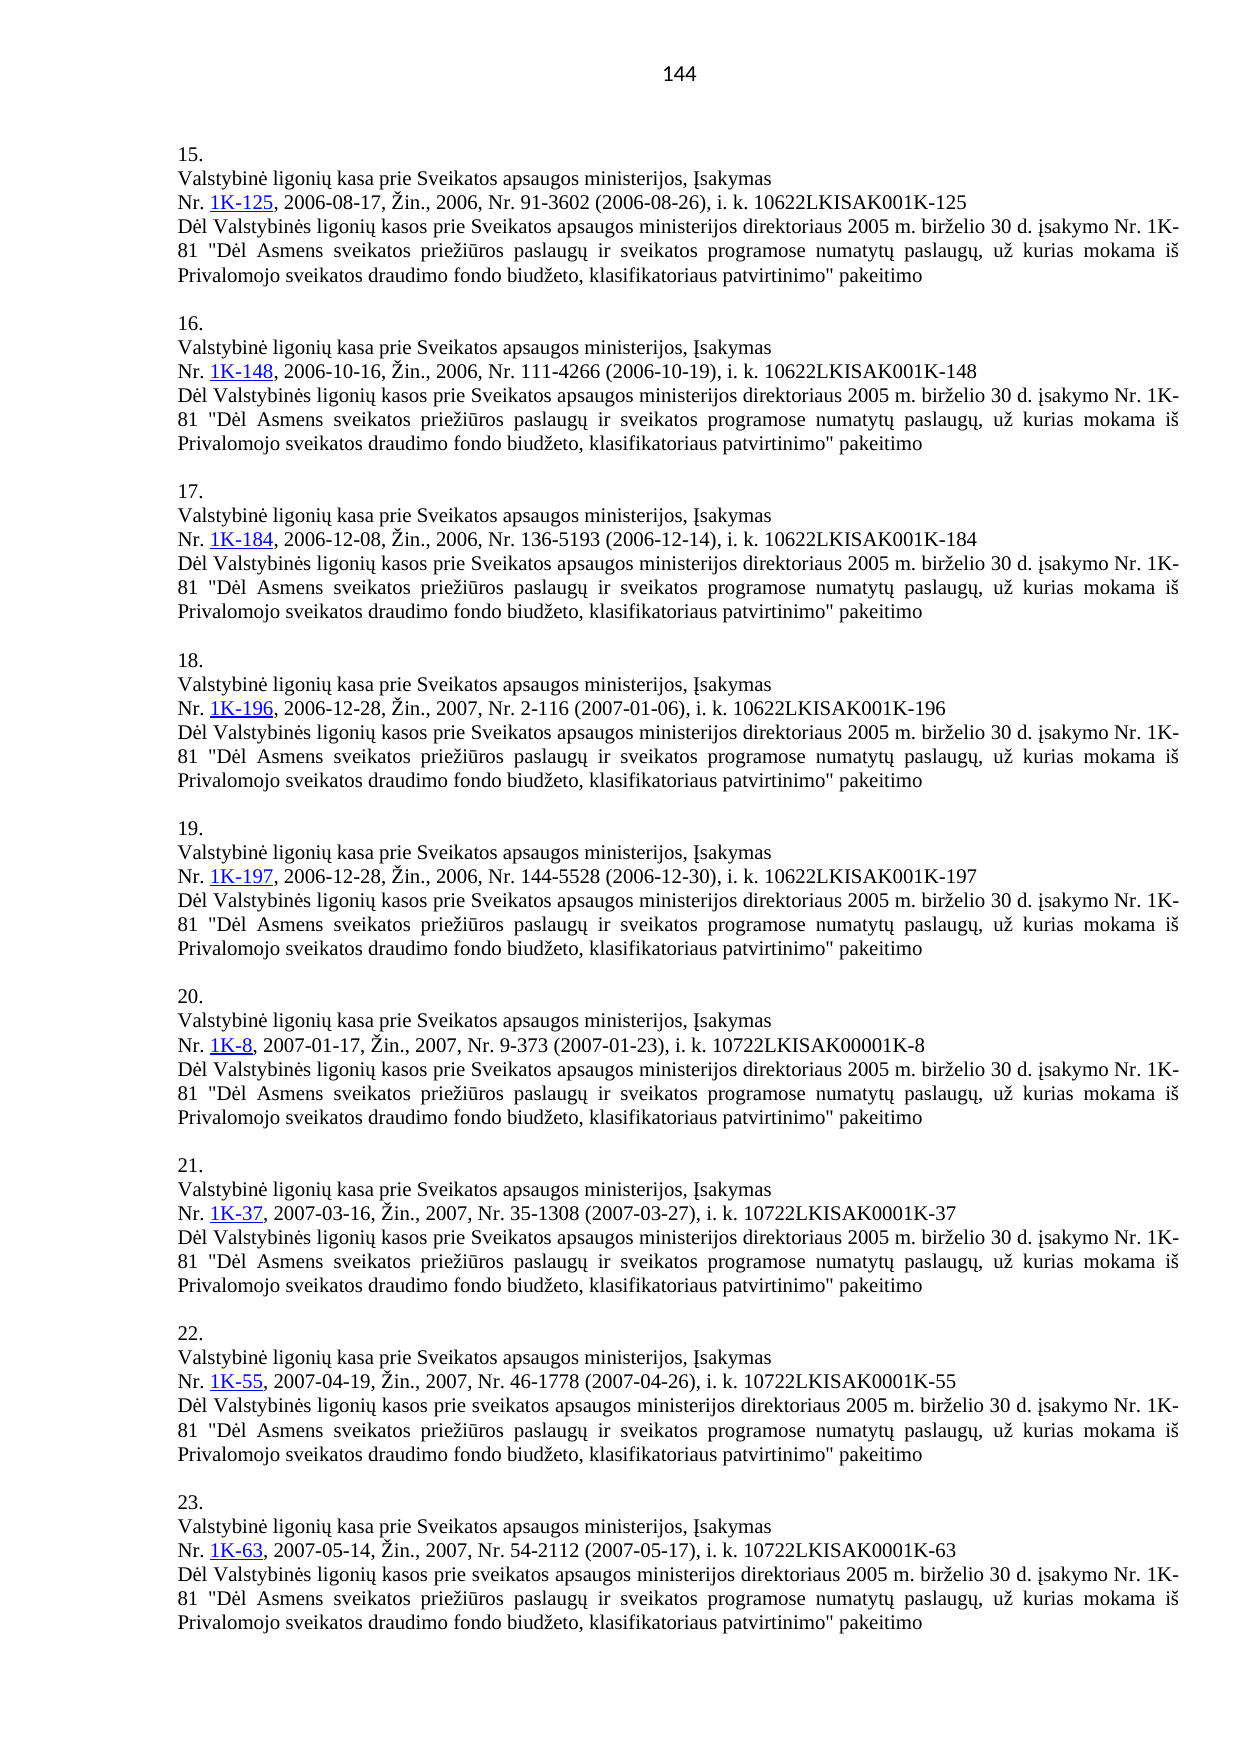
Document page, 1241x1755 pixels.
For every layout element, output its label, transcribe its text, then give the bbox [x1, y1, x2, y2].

text Nr. 1K-55, 2007-04-19, Žin., 2007, Nr. 46-1778 (2007-04-26), i. k. 10722LKISAK0001K-55 [177, 1369, 1181, 1393]
text 20. [177, 984, 1181, 1008]
text Nr. 1K-197, 2006-12-28, Žin., 2006, Nr. 144-5528 (2006-12-30), i. k. 10622LKISAK001K-197 [177, 864, 1181, 888]
text Dėl Valstybinės ligonių kasos prie Sveikatos apsaugos ministerijos direktoriaus 2005 m. birželio 30 d. įsakymo Nr. 1K-81 "Dėl Asmens sveikatos priežiūros paslaugų ir sveikatos programose numatytų paslaugų, už kurias mokama iš Privalomojo sveikatos draudimo fondo biudžeto, klasifikatoriaus patvirtinimo" pakeitimo [177, 214, 1181, 287]
text Dėl Valstybinės ligonių kasos prie Sveikatos apsaugos ministerijos direktoriaus 2005 m. birželio 30 d. įsakymo Nr. 1K-81 "Dėl Asmens sveikatos priežiūros paslaugų ir sveikatos programose numatytų paslaugų, už kurias mokama iš Privalomojo sveikatos draudimo fondo biudžeto, klasifikatoriaus patvirtinimo" pakeitimo [177, 551, 1181, 623]
text Valstybinė ligonių kasa prie Sveikatos apsaugos ministerijos, Įsakymas [177, 166, 1181, 190]
text Dėl Valstybinės ligonių kasos prie sveikatos apsaugos ministerijos direktoriaus 2005 m. birželio 30 d. įsakymo Nr. 1K-81 "Dėl Asmens sveikatos priežiūros paslaugų ir sveikatos programose numatytų paslaugų, už kurias mokama iš Privalomojo sveikatos draudimo fondo biudžeto, klasifikatoriaus patvirtinimo" pakeitimo [177, 1393, 1181, 1466]
text 22. [177, 1321, 1181, 1345]
text Valstybinė ligonių kasa prie Sveikatos apsaugos ministerijos, Įsakymas [177, 1345, 1181, 1369]
text Valstybinė ligonių kasa prie Sveikatos apsaugos ministerijos, Įsakymas [177, 503, 1181, 527]
text 17. [177, 479, 1181, 503]
text 15. [177, 142, 1181, 166]
text Dėl Valstybinės ligonių kasos prie Sveikatos apsaugos ministerijos direktoriaus 2005 m. birželio 30 d. įsakymo Nr. 1K-81 "Dėl Asmens sveikatos priežiūros paslaugų ir sveikatos programose numatytų paslaugų, už kurias mokama iš Privalomojo sveikatos draudimo fondo biudžeto, klasifikatoriaus patvirtinimo" pakeitimo [177, 720, 1181, 792]
text Dėl Valstybinės ligonių kasos prie Sveikatos apsaugos ministerijos direktoriaus 2005 m. birželio 30 d. įsakymo Nr. 1K-81 "Dėl Asmens sveikatos priežiūros paslaugų ir sveikatos programose numatytų paslaugų, už kurias mokama iš Privalomojo sveikatos draudimo fondo biudžeto, klasifikatoriaus patvirtinimo" pakeitimo [177, 1057, 1181, 1129]
text Valstybinė ligonių kasa prie Sveikatos apsaugos ministerijos, Įsakymas [177, 672, 1181, 696]
text 19. [177, 816, 1181, 840]
text 23. [177, 1490, 1181, 1514]
text Valstybinė ligonių kasa prie Sveikatos apsaugos ministerijos, Įsakymas [177, 1514, 1181, 1538]
text Nr. 1K-196, 2006-12-28, Žin., 2007, Nr. 2-116 (2007-01-06), i. k. 10622LKISAK001K-196 [177, 696, 1181, 720]
text Valstybinė ligonių kasa prie Sveikatos apsaugos ministerijos, Įsakymas [177, 840, 1181, 864]
text 16. [177, 311, 1181, 335]
text Nr. 1K-37, 2007-03-16, Žin., 2007, Nr. 35-1308 (2007-03-27), i. k. 10722LKISAK0001K-37 [177, 1201, 1181, 1225]
text Nr. 1K-184, 2006-12-08, Žin., 2006, Nr. 136-5193 (2006-12-14), i. k. 10622LKISAK001K-184 [177, 527, 1181, 551]
text 18. [177, 647, 1181, 672]
text Valstybinė ligonių kasa prie Sveikatos apsaugos ministerijos, Įsakymas [177, 335, 1181, 359]
text Dėl Valstybinės ligonių kasos prie Sveikatos apsaugos ministerijos direktoriaus 2005 m. birželio 30 d. įsakymo Nr. 1K-81 "Dėl Asmens sveikatos priežiūros paslaugų ir sveikatos programose numatytų paslaugų, už kurias mokama iš Privalomojo sveikatos draudimo fondo biudžeto, klasifikatoriaus patvirtinimo" pakeitimo [177, 1225, 1181, 1297]
text Valstybinė ligonių kasa prie Sveikatos apsaugos ministerijos, Įsakymas [177, 1008, 1181, 1032]
text Dėl Valstybinės ligonių kasos prie sveikatos apsaugos ministerijos direktoriaus 2005 m. birželio 30 d. įsakymo Nr. 1K-81 "Dėl Asmens sveikatos priežiūros paslaugų ir sveikatos programose numatytų paslaugų, už kurias mokama iš Privalomojo sveikatos draudimo fondo biudžeto, klasifikatoriaus patvirtinimo" pakeitimo [177, 1562, 1181, 1634]
text Nr. 1K-63, 2007-05-14, Žin., 2007, Nr. 54-2112 (2007-05-17), i. k. 10722LKISAK0001K-63 [177, 1538, 1181, 1562]
text Dėl Valstybinės ligonių kasos prie Sveikatos apsaugos ministerijos direktoriaus 2005 m. birželio 30 d. įsakymo Nr. 1K-81 "Dėl Asmens sveikatos priežiūros paslaugų ir sveikatos programose numatytų paslaugų, už kurias mokama iš Privalomojo sveikatos draudimo fondo biudžeto, klasifikatoriaus patvirtinimo" pakeitimo [177, 888, 1181, 960]
text 21. [177, 1153, 1181, 1177]
text Nr. 1K-148, 2006-10-16, Žin., 2006, Nr. 111-4266 (2006-10-19), i. k. 10622LKISAK001K-148 [177, 359, 1181, 383]
text Valstybinė ligonių kasa prie Sveikatos apsaugos ministerijos, Įsakymas [177, 1177, 1181, 1201]
text Nr. 1K-8, 2007-01-17, Žin., 2007, Nr. 9-373 (2007-01-23), i. k. 10722LKISAK00001K-8 [177, 1032, 1181, 1057]
text Dėl Valstybinės ligonių kasos prie Sveikatos apsaugos ministerijos direktoriaus 2005 m. birželio 30 d. įsakymo Nr. 1K-81 "Dėl Asmens sveikatos priežiūros paslaugų ir sveikatos programose numatytų paslaugų, už kurias mokama iš Privalomojo sveikatos draudimo fondo biudžeto, klasifikatoriaus patvirtinimo" pakeitimo [177, 383, 1181, 455]
text Nr. 1K-125, 2006-08-17, Žin., 2006, Nr. 91-3602 (2006-08-26), i. k. 10622LKISAK001K-125 [177, 190, 1181, 214]
